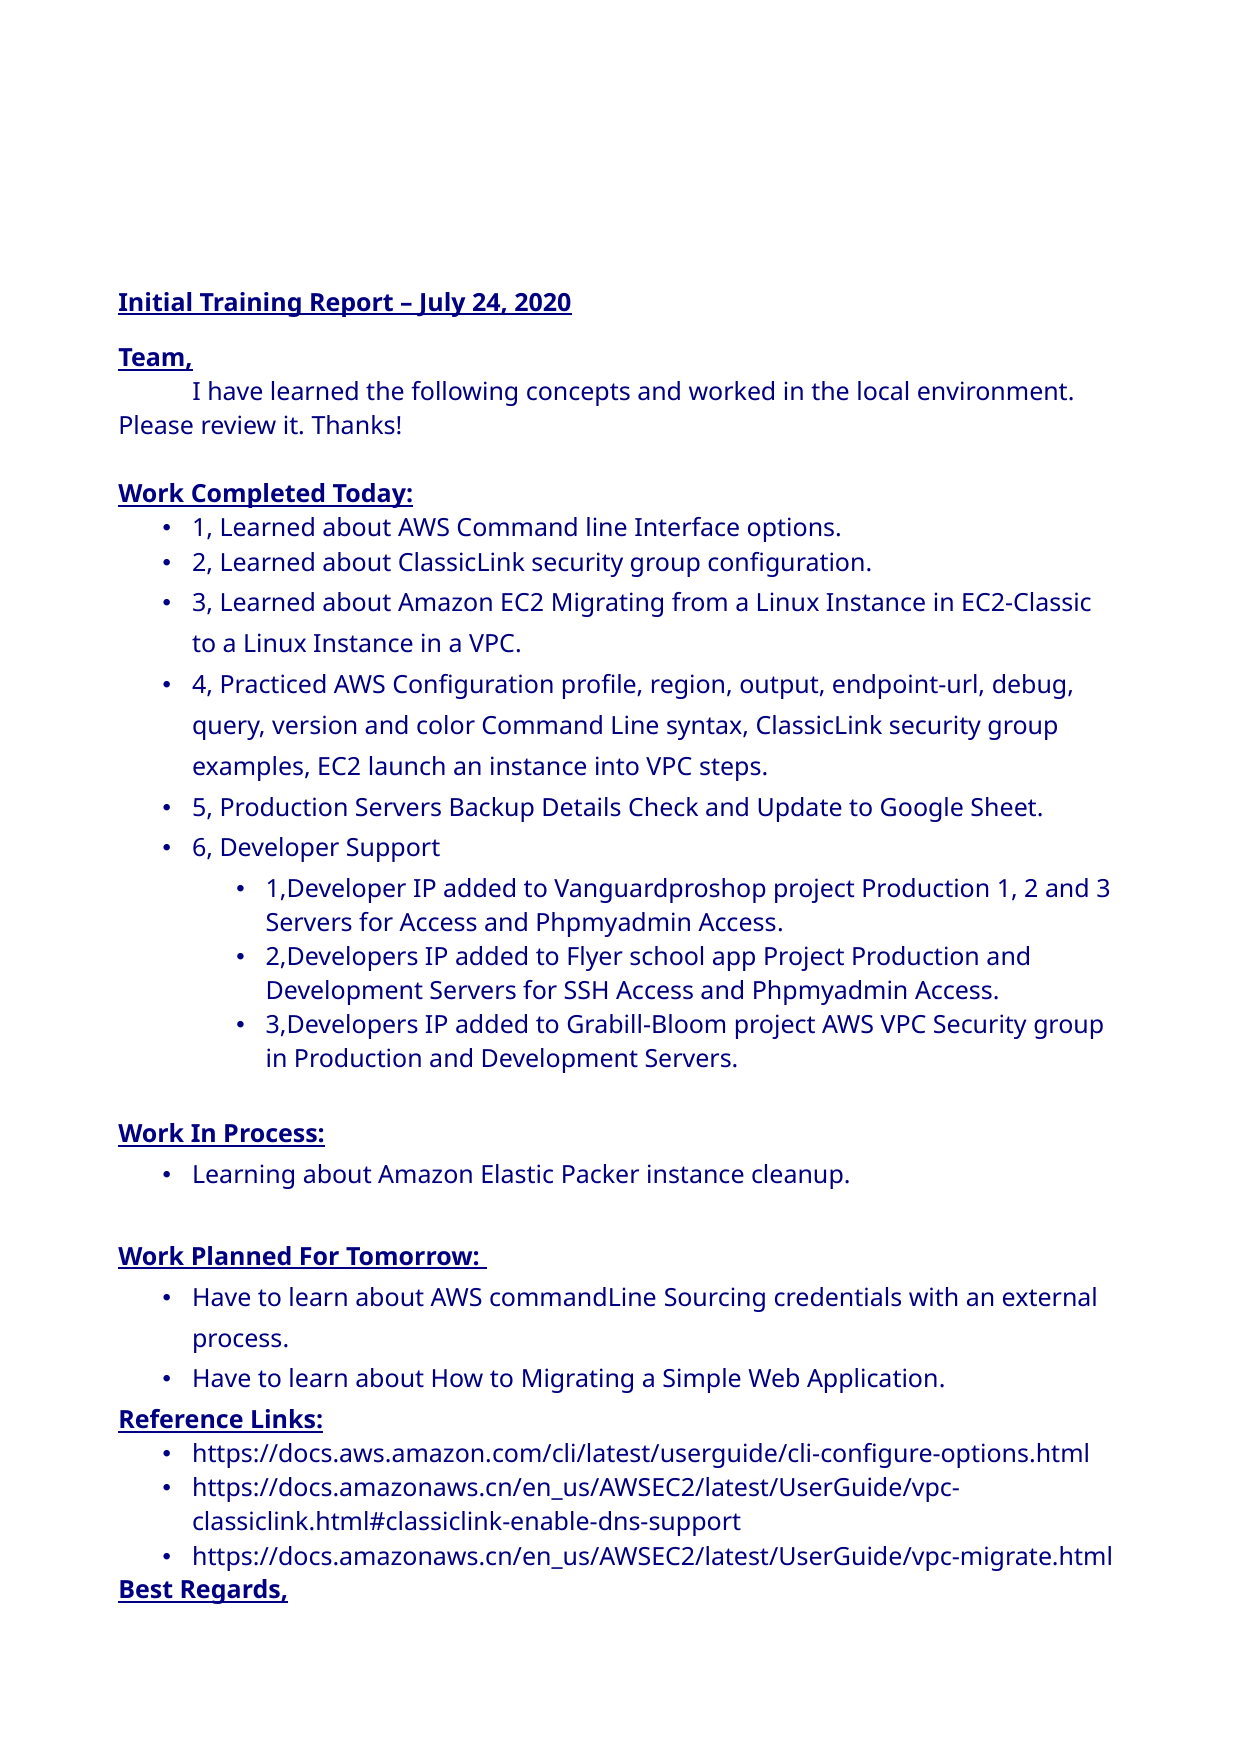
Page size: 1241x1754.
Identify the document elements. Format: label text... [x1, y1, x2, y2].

list 3, Learned about Amazon EC2 Migrating from a Linux Instance in EC2-Classic to a Linux Instance in a VPC. [162, 585, 1122, 660]
subtitle 3,Developers IP added to Grabill-Bloom project AWS VPC Security group in Production and Development Servers. [236, 1007, 1122, 1075]
text Work In Process: [118, 1116, 1122, 1150]
list https://docs.amazonaws.cn/en_us/AWSEC2/latest/UserGuide/vpc-migrate.html [162, 1538, 1122, 1572]
text Work Completed Today: [118, 476, 1122, 510]
text I have learned the following concepts and worked in the local environment. Please review it. Thanks! [118, 374, 1122, 442]
list https://docs.amazonaws.cn/en_us/AWSEC2/latest/UserGuide/vpc-classiclink.html#classiclink-enable-dns-support [162, 1470, 1122, 1538]
list 5, Production Servers Backup Details Check and Update to Google Sheet. [162, 789, 1122, 823]
list Learning about Amazon Elastic Packer instance cleanup. [162, 1157, 1122, 1191]
text Initial Training Report – July 24, 2020 [118, 284, 1122, 318]
text Work Planned For Tomorrow: [118, 1238, 1122, 1273]
list 4, Practiced AWS Configuration profile, region, output, endpoint-url, debug, query, version and color Command Line syntax, ClassicLink security group examples, EC2 launch an instance into VPC steps. [162, 667, 1122, 782]
list Have to learn about AWS commandLine Sourcing credentials with an external process. [162, 1279, 1122, 1354]
list https://docs.aws.amazon.com/cli/latest/userguide/cli-configure-options.html [162, 1436, 1122, 1470]
list 2, Learned about ClassicLink security group configuration. [162, 544, 1122, 578]
subtitle 1,Developer IP added to Vanguardproshop project Production 1, 2 and 3 Servers for Access and Phpmyadmin Access. [236, 871, 1122, 939]
text Best Regards, [118, 1572, 1122, 1606]
list 6, Developer Support [162, 830, 1122, 864]
text Team, [118, 340, 1122, 374]
subtitle 2,Developers IP added to Flyer school app Project Production and Development Servers for SSH Access and Phpmyadmin Access. [236, 939, 1122, 1007]
list Have to learn about How to Migrating a Simple Web Application. [162, 1361, 1122, 1395]
text Reference Links: [118, 1402, 1122, 1436]
list 1, Learned about AWS Command line Interface options. [162, 510, 1122, 544]
